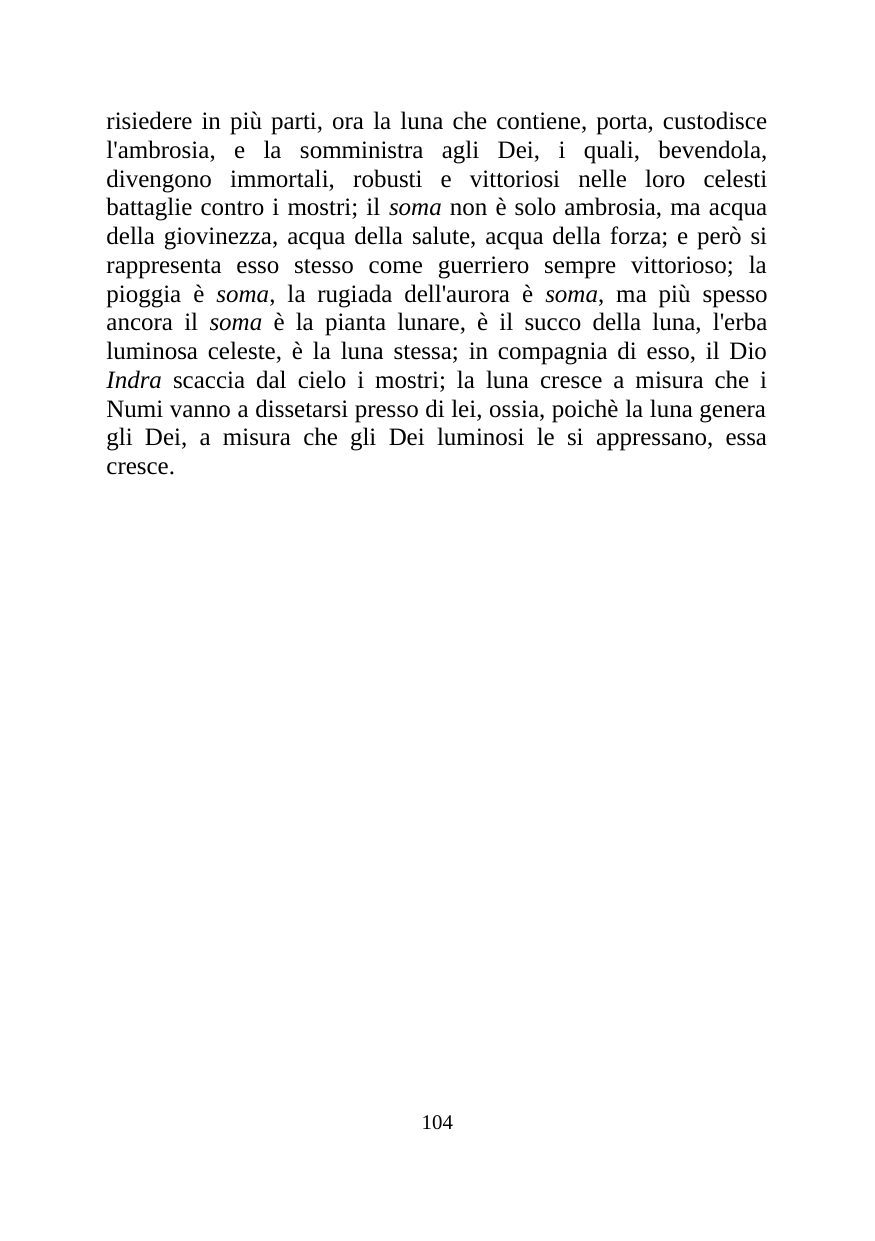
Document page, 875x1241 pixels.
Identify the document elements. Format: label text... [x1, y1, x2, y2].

text risiedere in più parti, ora la luna che contiene, porta, custodisce l'ambrosia, e la somministra agli Dei, i quali, bevendola, divengono immortali, robusti e vittoriosi nelle loro celesti battaglie contro i mostri; il soma non è solo ambrosia, ma acqua della giovinezza, acqua della salute, acqua della forza; e però si rappresenta esso stesso come guerriero sempre vittorioso; la pioggia è soma, la rugiada dell'aurora è soma, ma più spesso ancora il soma è la pianta lunare, è il succo della luna, l'erba luminosa celeste, è la luna stessa; in compagnia di esso, il Dio Indra scaccia dal cielo i mostri; la luna cresce a misura che i Numi vanno a dissetarsi presso di lei, ossia, poichè la luna genera gli Dei, a misura che gli Dei luminosi le si appressano, essa cresce. [106, 106, 768, 480]
